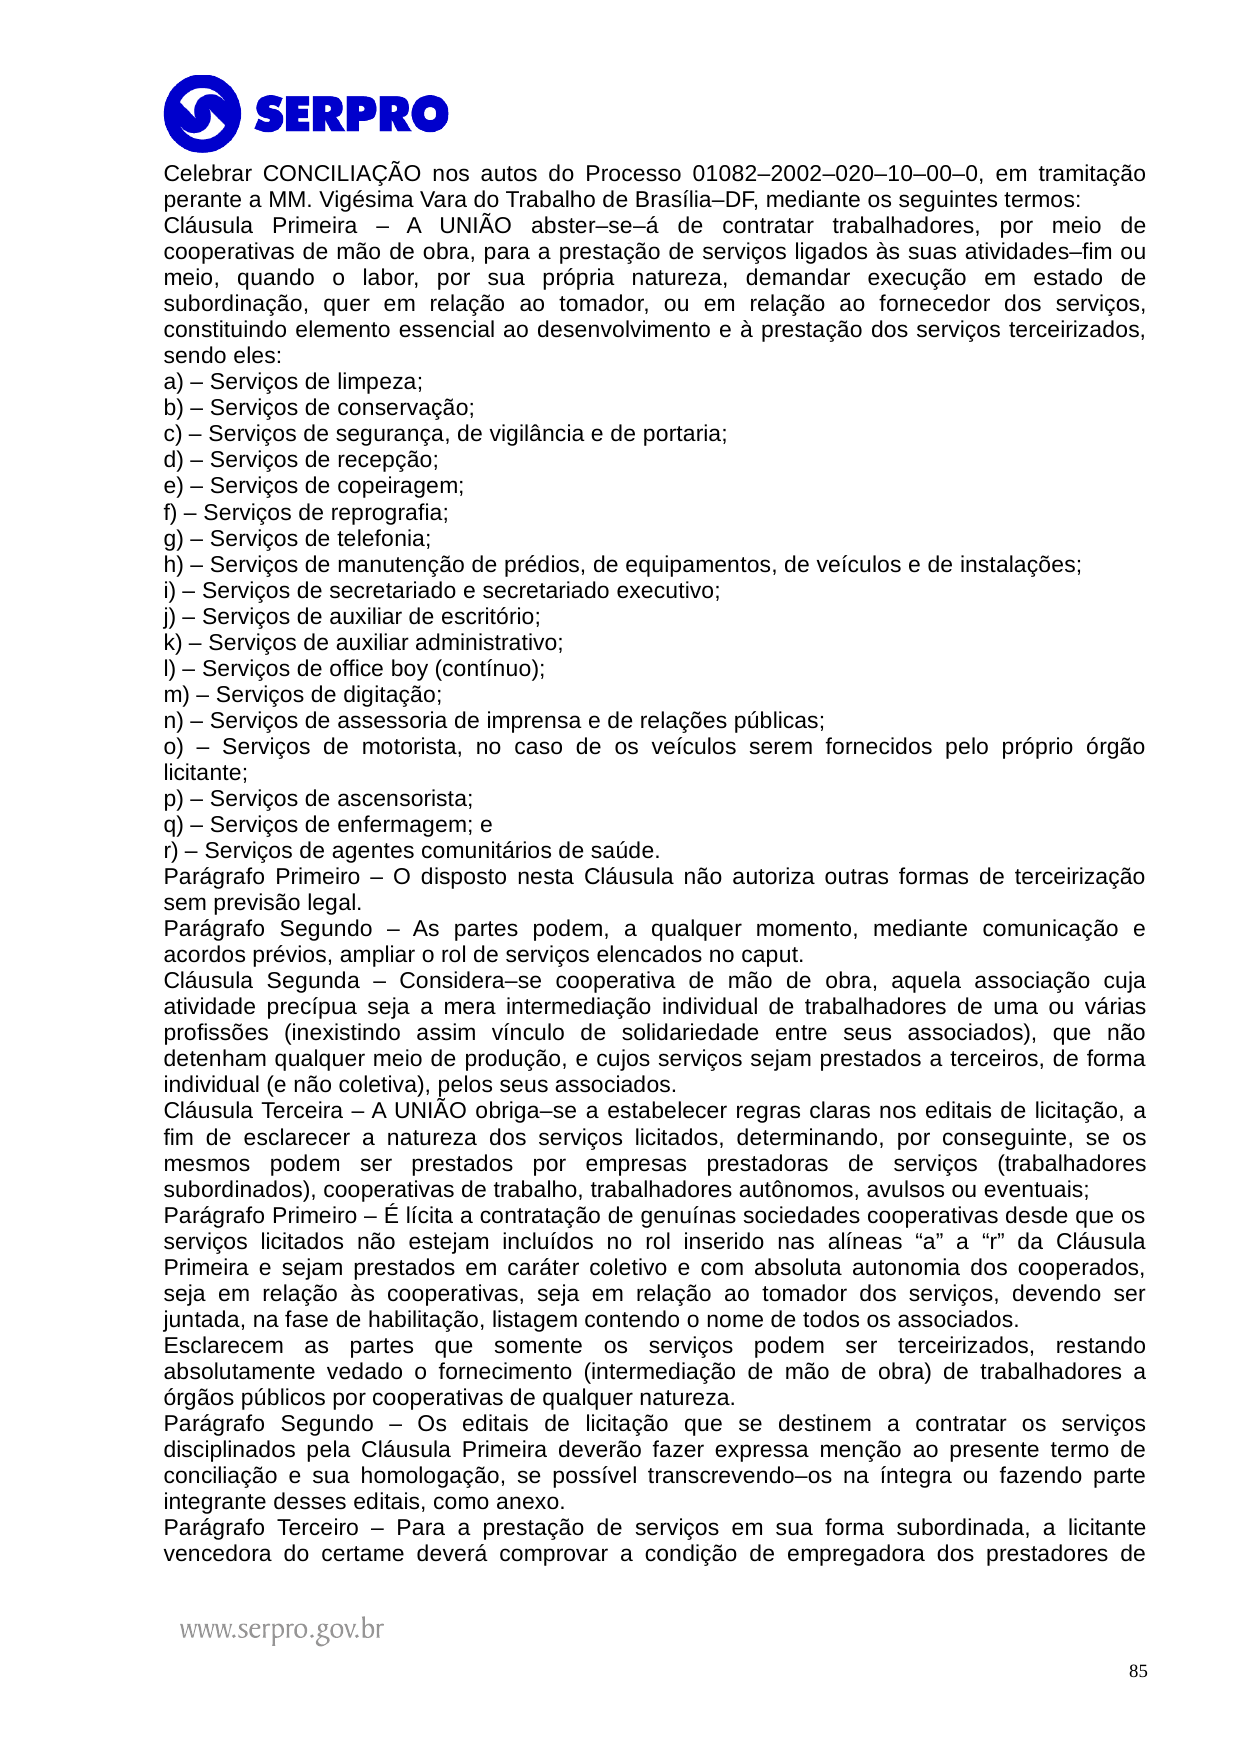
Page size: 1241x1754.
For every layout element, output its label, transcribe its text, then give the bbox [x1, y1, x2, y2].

text j) – Serviços de auxiliar de escritório; [163, 603, 1148, 629]
text p) – Serviços de ascensorista; [163, 785, 1148, 811]
text b) – Serviços de conservação; [163, 395, 1148, 421]
text Parágrafo Terceiro – Para a prestação de serviços em sua forma subordinada, a licitante vencedora do certame deverá comprovar a condição de empregadora dos prestadores de [163, 1514, 1148, 1567]
text Parágrafo Segundo – Os editais de licitação que se destinem a contratar os serviços disciplinados pela Cláusula Primeira deverão fazer expressa menção ao presente termo de conciliação e sua homologação, se possível transcrevendo–os na íntegra ou fazendo parte integrante desses editais, como anexo. [163, 1410, 1148, 1514]
text r) – Serviços de agentes comunitários de saúde. [163, 837, 1148, 863]
text Parágrafo Primeiro – É lícita a contratação de genuínas sociedades cooperativas desde que os serviços licitados não estejam incluídos no rol inserido nas alíneas “a” a “r” da Cláusula Primeira e sejam prestados em caráter coletivo e com absoluta autonomia dos cooperados, seja em relação às cooperativas, seja em relação ao tomador dos serviços, devendo ser juntada, na fase de habilitação, listagem contendo o nome de todos os associados. [163, 1202, 1148, 1332]
text Cláusula Terceira – A UNIÃO obriga–se a estabelecer regras claras nos editais de licitação, a fim de esclarecer a natureza dos serviços licitados, determinando, por conseguinte, se os mesmos podem ser prestados por empresas prestadoras de serviços (trabalhadores subordinados), cooperativas de trabalho, trabalhadores autônomos, avulsos ou eventuais; [163, 1098, 1148, 1202]
text h) – Serviços de manutenção de prédios, de equipamentos, de veículos e de instalações; [163, 551, 1148, 577]
text f) – Serviços de reprografia; [163, 499, 1148, 525]
text Celebrar CONCILIAÇÃO nos autos do Processo 01082–2002–020–10–00–0, em tramitação perante a MM. Vigésima Vara do Trabalho de Brasília–DF, mediante os seguintes termos: [163, 160, 1148, 212]
text c) – Serviços de segurança, de vigilância e de portaria; [163, 421, 1148, 447]
text a) – Serviços de limpeza; [163, 369, 1148, 395]
text n) – Serviços de assessoria de imprensa e de relações públicas; [163, 707, 1148, 733]
text m) – Serviços de digitação; [163, 681, 1148, 707]
text i) – Serviços de secretariado e secretariado executivo; [163, 577, 1148, 603]
text g) – Serviços de telefonia; [163, 525, 1148, 551]
picture [163, 75, 449, 153]
text Cláusula Primeira – A UNIÃO abster–se–á de contratar trabalhadores, por meio de cooperativas de mão de obra, para a prestação de serviços ligados às suas atividades–fim ou meio, quando o labor, por sua própria natureza, demandar execução em estado de subordinação, quer em relação ao tomador, ou em relação ao fornecedor dos serviços, constituindo elemento essencial ao desenvolvimento e à prestação dos serviços terceirizados, sendo eles: [163, 212, 1148, 369]
text k) – Serviços de auxiliar administrativo; [163, 629, 1148, 655]
text e) – Serviços de copeiragem; [163, 473, 1148, 499]
text Parágrafo Primeiro – O disposto nesta Cláusula não autoriza outras formas de terceirização sem previsão legal. [163, 863, 1148, 916]
text q) – Serviços de enfermagem; e [163, 811, 1148, 837]
text o) – Serviços de motorista, no caso de os veículos serem fornecidos pelo próprio órgão licitante; [163, 733, 1148, 785]
text Esclarecem as partes que somente os serviços podem ser terceirizados, restando absolutamente vedado o fornecimento (intermediação de mão de obra) de trabalhadores a órgãos públicos por cooperativas de qualquer natureza. [163, 1332, 1148, 1410]
text Cláusula Segunda – Considera–se cooperativa de mão de obra, aquela associação cuja atividade precípua seja a mera intermediação individual de trabalhadores de uma ou várias profissões (inexistindo assim vínculo de solidariedade entre seus associados), que não detenham qualquer meio de produção, e cujos serviços sejam prestados a terceiros, de forma individual (e não coletiva), pelos seus associados. [163, 968, 1148, 1098]
text d) – Serviços de recepção; [163, 447, 1148, 473]
text Parágrafo Segundo – As partes podem, a qualquer momento, mediante comunicação e acordos prévios, ampliar o rol de serviços elencados no caput. [163, 916, 1148, 968]
text l) – Serviços de office boy (contínuo); [163, 655, 1148, 681]
